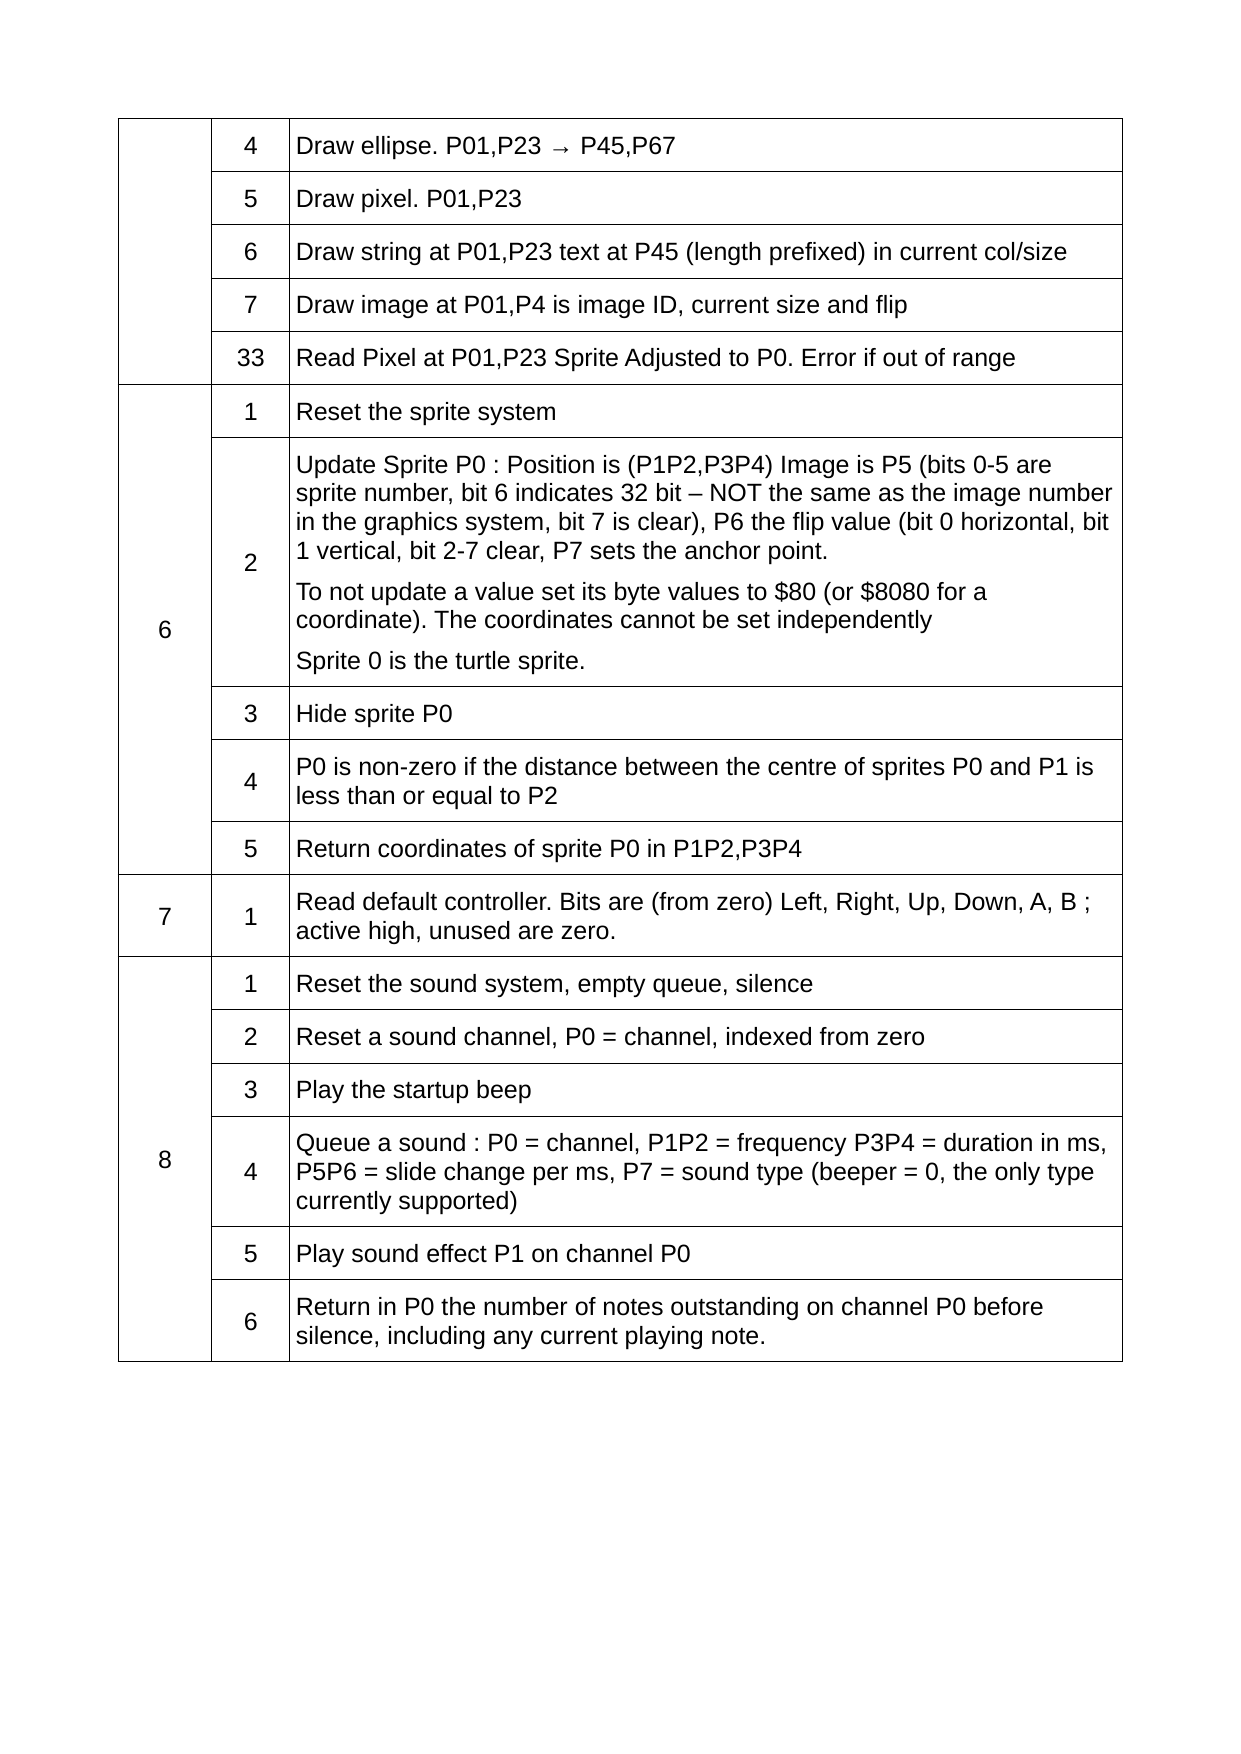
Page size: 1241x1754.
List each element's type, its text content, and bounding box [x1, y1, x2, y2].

table_cell Reset the sprite system [290, 385, 1122, 437]
table_cell Read default controller. Bits are (from zero) Left, Right, Up, Down, A, B ; active high, unused are zero. [290, 875, 1122, 956]
table_cell 7 [212, 279, 289, 331]
table_cell 6 [212, 1280, 289, 1361]
table_cell 5 [212, 1227, 289, 1279]
table_cell 33 [212, 332, 289, 384]
table_cell Play the startup beep [290, 1064, 1122, 1116]
table_cell Hide sprite P0 [290, 687, 1122, 739]
table_cell Read Pixel at P01,P23 Sprite Adjusted to P0. Error if out of range [290, 332, 1122, 384]
table_cell 2 [212, 438, 289, 686]
table_cell Draw image at P01,P4 is image ID, current size and flip [290, 279, 1122, 331]
table_cell Reset the sound system, empty queue, silence [290, 957, 1122, 1009]
table_cell 1 [212, 385, 289, 437]
table_cell Queue a sound : P0 = channel, P1P2 = frequency P3P4 = duration in ms, P5P6 = slide change per ms, P7 = sound type (beeper = 0, the only type currently supported) [290, 1117, 1122, 1226]
table_cell Draw ellipse. P01,P23 → P45,P67 [290, 119, 1122, 171]
table_cell 3 [212, 687, 289, 739]
table_cell 2 [212, 1010, 289, 1062]
table_cell 6 [119, 385, 211, 874]
table_cell 4 [212, 740, 289, 821]
table_cell Reset a sound channel, P0 = channel, indexed from zero [290, 1010, 1122, 1062]
table_cell Return coordinates of sprite P0 in P1P2,P3P4 [290, 822, 1122, 874]
table_cell 6 [212, 225, 289, 277]
table_cell Draw string at P01,P23 text at P45 (length prefixed) in current col/size [290, 225, 1122, 277]
table_cell 5 [212, 822, 289, 874]
table_cell Draw pixel. P01,P23 [290, 172, 1122, 224]
table_cell 7 [119, 875, 211, 956]
table_cell 1 [212, 957, 289, 1009]
table_cell 3 [212, 1064, 289, 1116]
table_cell Play sound effect P1 on channel P0 [290, 1227, 1122, 1279]
table_cell 4 [212, 119, 289, 171]
table_cell 1 [212, 875, 289, 956]
table_cell P0 is non-zero if the distance between the centre of sprites P0 and P1 is less than or equal to P2 [290, 740, 1122, 821]
table_cell 5 [212, 172, 289, 224]
table_cell 8 [119, 957, 211, 1361]
table_cell 4 [212, 1117, 289, 1226]
table_cell Update Sprite P0 : Position is (P1P2,P3P4) Image is P5 (bits 0-5 are sprite number, bit 6 indicates 32 bit – NOT the same as the image number in the graphics system, bit 7 is clear), P6 the flip value (bit 0 horizontal, bit 1 vertical, bit 2-7 clear, P7 sets the anchor point. To not update a value set its byte values to $80 (or $8080 for a coordinate). The coordinates cannot be set independently Sprite 0 is the turtle sprite. [290, 438, 1122, 686]
table_cell Return in P0 the number of notes outstanding on channel P0 before silence, including any current playing note. [290, 1280, 1122, 1361]
